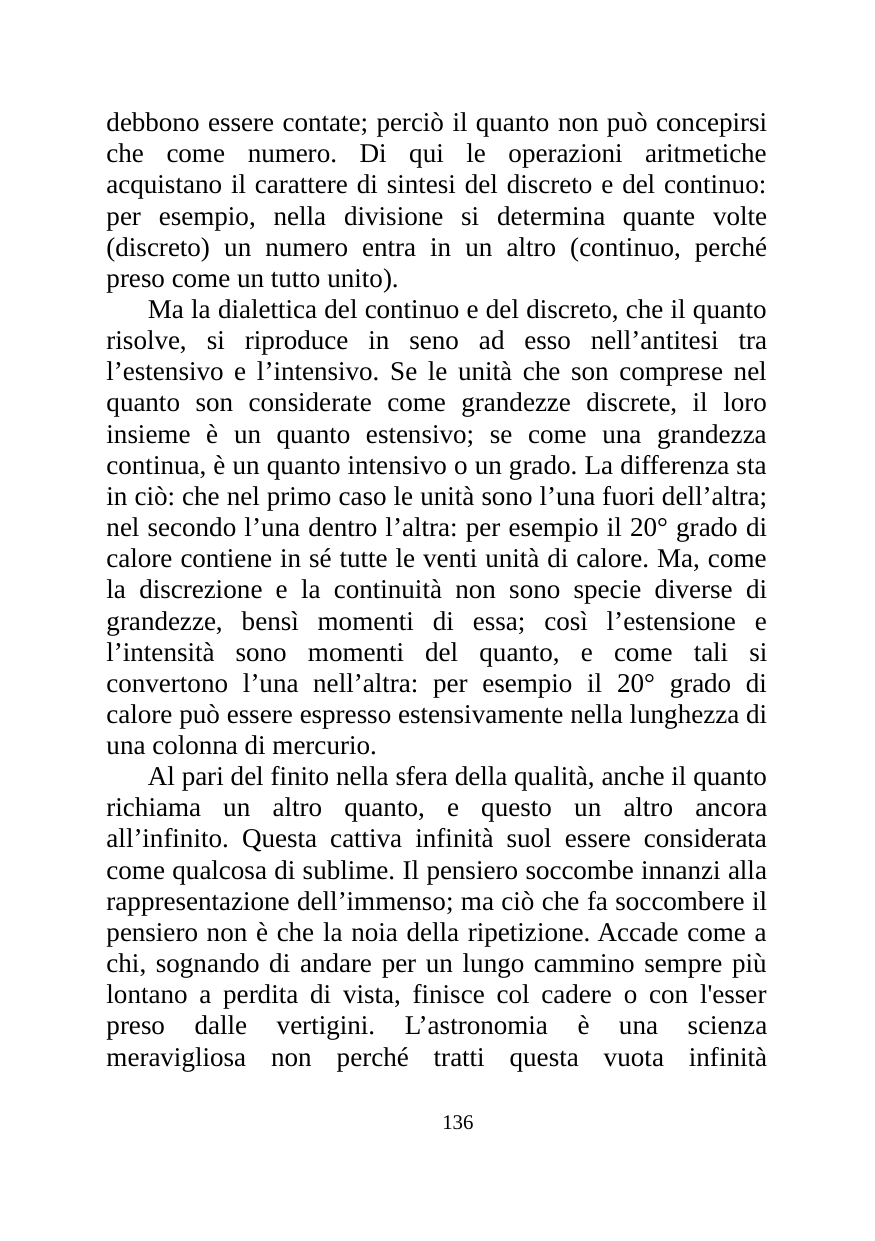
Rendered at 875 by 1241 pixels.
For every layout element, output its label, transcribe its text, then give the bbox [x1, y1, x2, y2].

text debbono essere contate; perciò il quanto non può concepirsi che come numero. Di qui le operazioni aritmetiche acquistano il carattere di sintesi del discreto e del continuo: per esempio, nella divisione si determina quante volte (discreto) un numero entra in un altro (continuo, perché preso come un tutto unito). [106, 106, 768, 293]
text Ma la dialettica del continuo e del discreto, che il quanto risolve, si riproduce in seno ad esso nell’antitesi tra l’estensivo e l’intensivo. Se le unità che son comprese nel quanto son considerate come grandezze discrete, il loro insieme è un quanto estensivo; se come una grandezza continua, è un quanto intensivo o un grado. La differenza sta in ciò: che nel primo caso le unità sono l’una fuori dell’altra; nel secondo l’una dentro l’altra: per esempio il 20° grado di calore contiene in sé tutte le venti unità di calore. Ma, come la discrezione e la continuità non sono specie diverse di grandezze, bensì momenti di essa; così l’estensione e l’intensità sono momenti del quanto, e come tali si convertono l’una nell’altra: per esempio il 20° grado di calore può essere espresso estensivamente nella lunghezza di una colonna di mercurio. [106, 293, 768, 760]
text Al pari del finito nella sfera della qualità, anche il quanto richiama un altro quanto, e questo un altro ancora all’infinito. Questa cattiva infinità suol essere considerata come qualcosa di sublime. Il pensiero soccombe innanzi alla rappresentazione dell’immenso; ma ciò che fa soccombere il pensiero non è che la noia della ripetizione. Accade come a chi, sognando di andare per un lungo cammino sempre più lontano a perdita di vista, finisce col cadere o con l'esser preso dalle vertigini. L’astronomia è una scienza meravigliosa non perché tratti questa vuota infinità [106, 760, 768, 1072]
